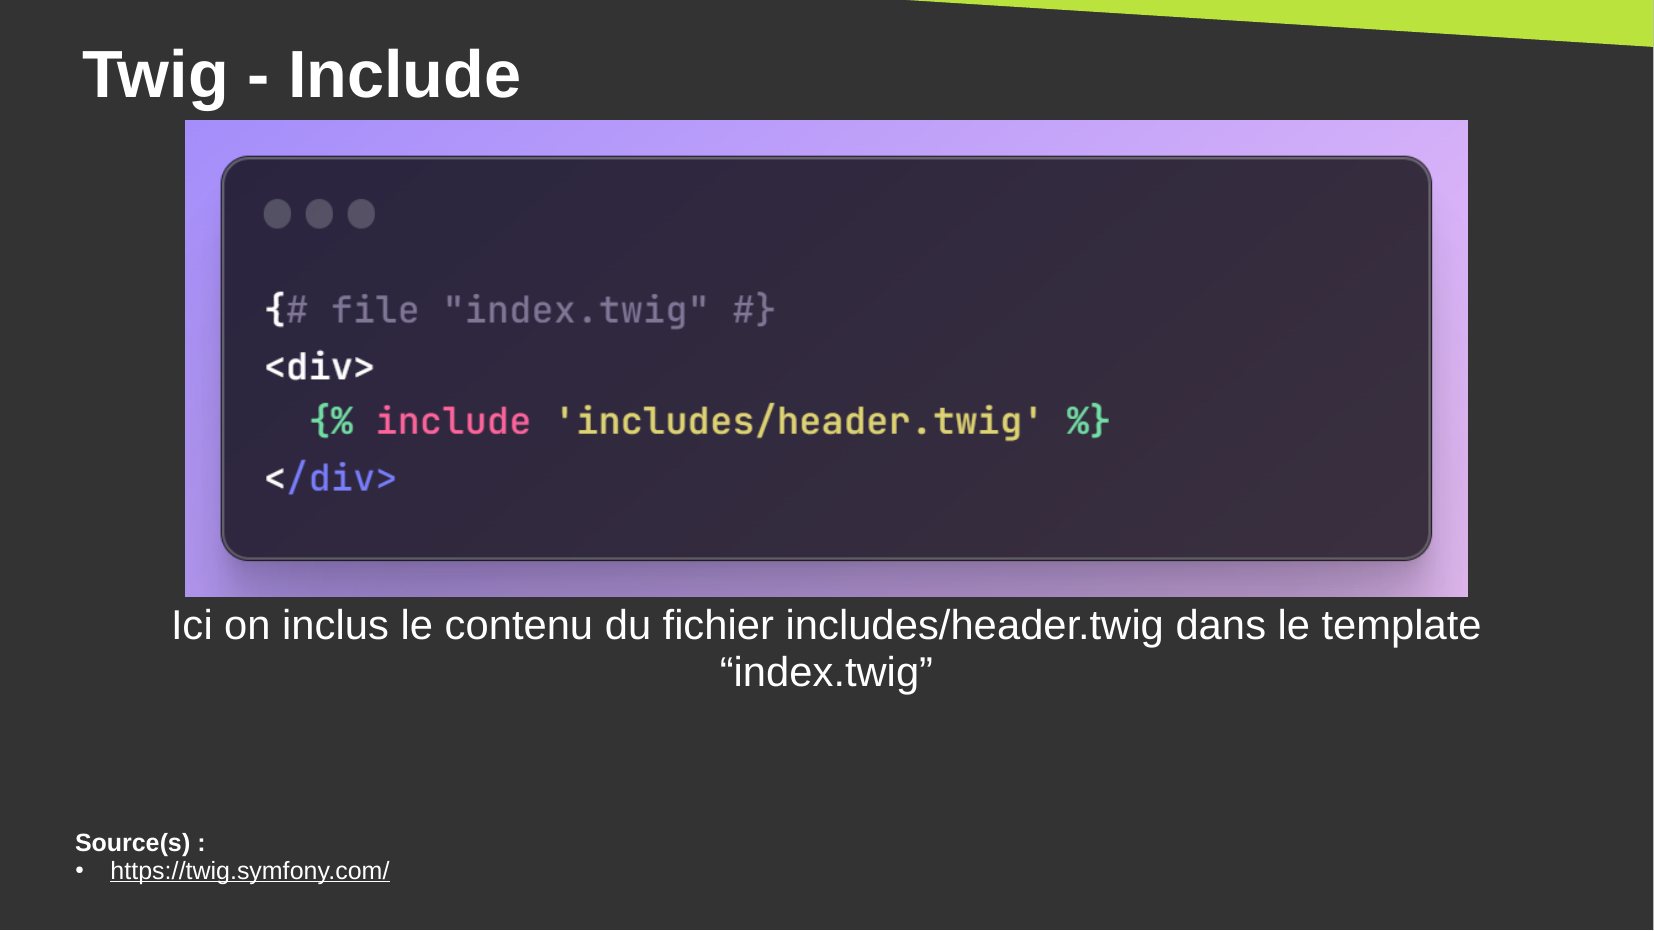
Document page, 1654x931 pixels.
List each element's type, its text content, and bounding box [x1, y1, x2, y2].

list Ici on inclus le contenu du fichier includes/header.twig dans le template “index.twig” [64, 602, 1589, 739]
text_box [906, 0, 1654, 47]
text_box Source(s) : https://twig.symfony.com/ [60, 821, 1546, 931]
picture [185, 120, 1468, 597]
title Twig - Include [82, 37, 1571, 112]
